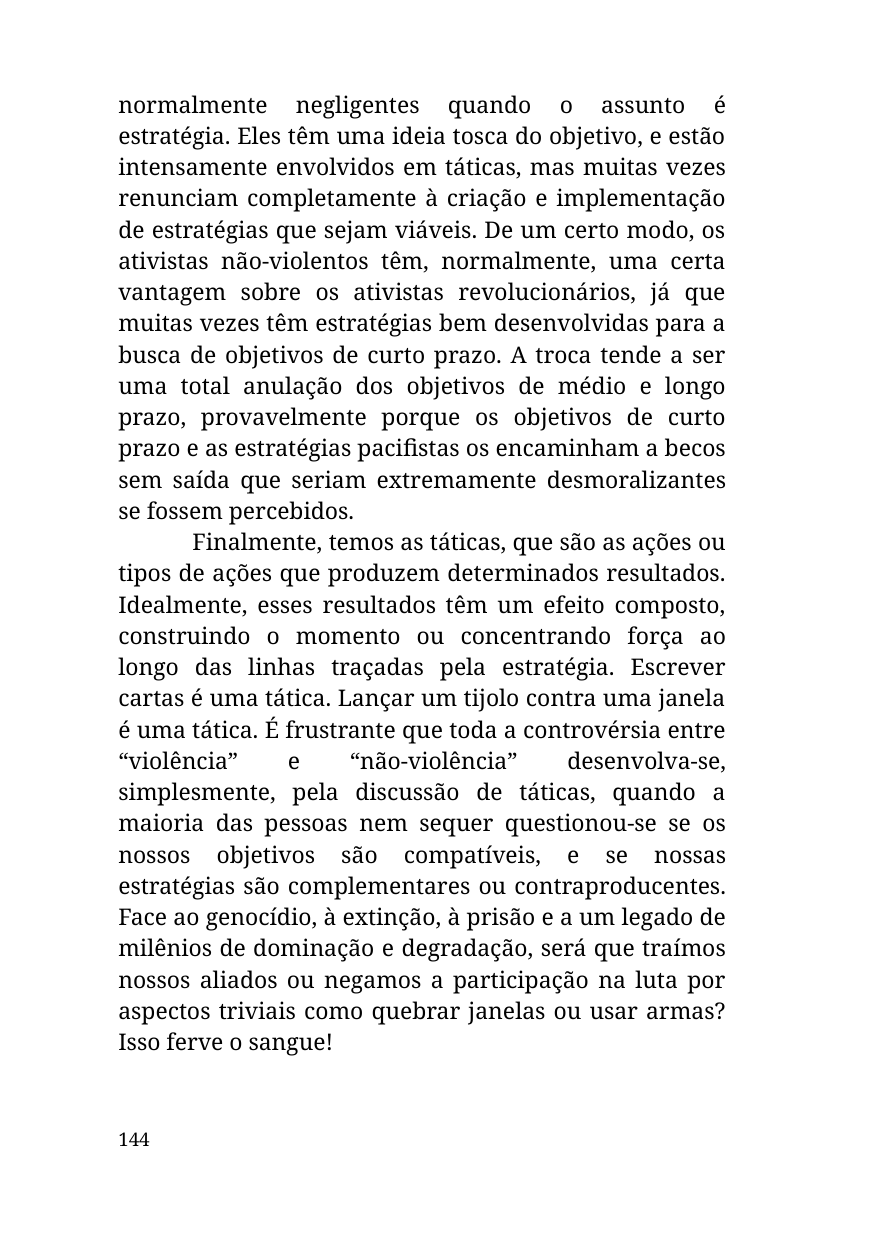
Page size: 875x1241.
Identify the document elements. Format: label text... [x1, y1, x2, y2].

text Finalmente, temos as táticas, que são as ações ou tipos de ações que produzem determinados resultados. Idealmente, esses resultados têm um efeito composto, construindo o momento ou concentrando força ao longo das linhas traçadas pela estratégia. Escrever cartas é uma tática. Lançar um tijolo contra uma janela é uma tática. É frustrante que toda a controvérsia entre “violência” e “não-violência” desenvolva-se, simplesmente, pela discussão de táticas, quando a maioria das pessoas nem sequer questionou-se se os nossos objetivos são compatíveis, e se nossas estratégias são complementares ou contraproducentes. Face ao genocídio, à extinção, à prisão e a um legado de milênios de dominação e degradação, será que traímos nossos aliados ou negamos a participação na luta por aspectos triviais como quebrar janelas ou usar armas? Isso ferve o sangue! [118, 526, 726, 1057]
text normalmente negligentes quando o assunto é estratégia. Eles têm uma ideia tosca do objetivo, e estão intensamente envolvidos em táticas, mas muitas vezes renunciam completamente à criação e implementação de estratégias que sejam viáveis. De um certo modo, os ativistas não-violentos têm, normalmente, uma certa vantagem sobre os ativistas revolucionários, já que muitas vezes têm estratégias bem desenvolvidas para a busca de objetivos de curto prazo. A troca tende a ser uma total anulação dos objetivos de médio e longo prazo, provavelmente porque os objetivos de curto prazo e as estratégias pacifistas os encaminham a becos sem saída que seriam extremamente desmoralizantes se fossem percebidos. [118, 88, 726, 526]
